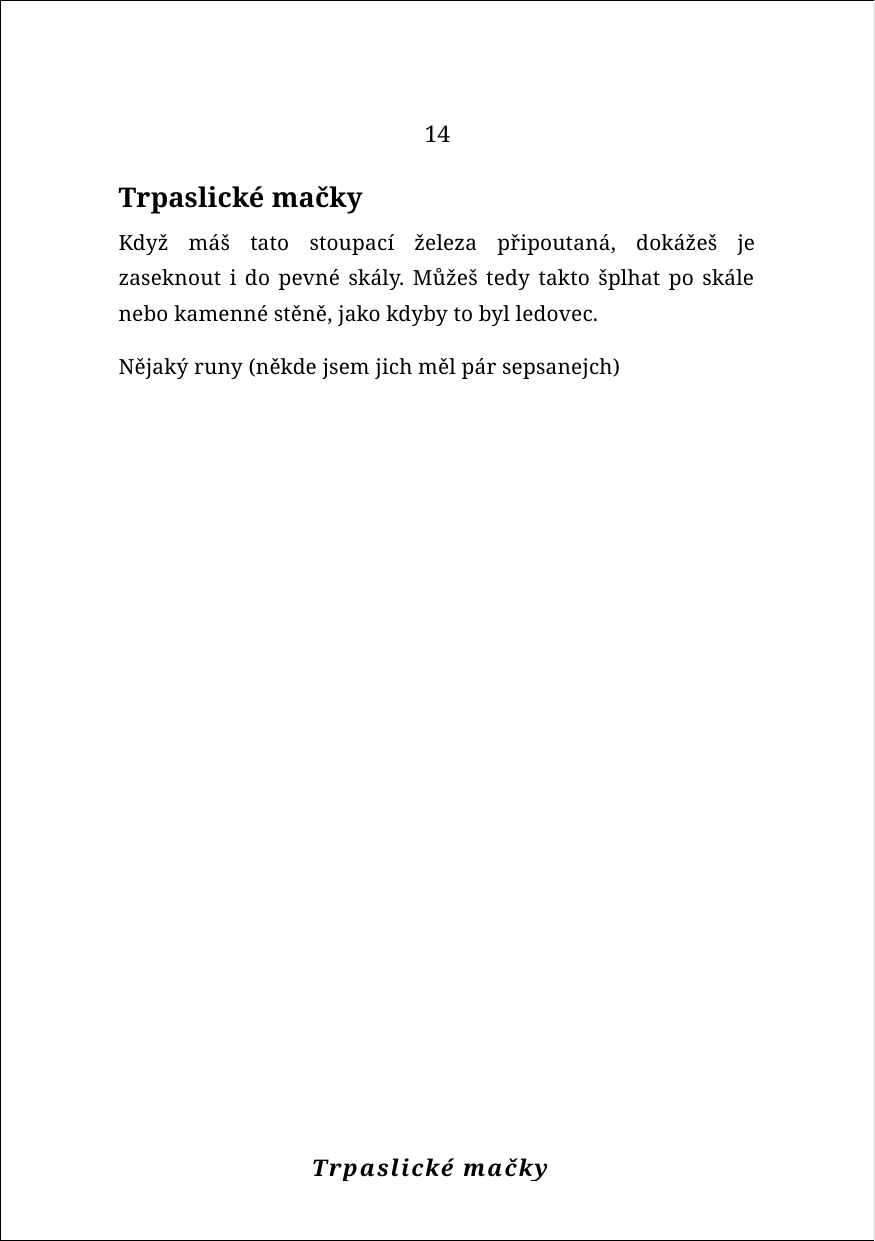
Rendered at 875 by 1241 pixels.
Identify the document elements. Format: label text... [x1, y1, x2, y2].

subtitle Trpaslické mačky [118, 179, 756, 216]
text Nějaký runy (někde jsem jich měl pár sepsanejch) [118, 352, 756, 380]
text Když máš tato stoupací železa připoutaná, dokážeš je zaseknout i do pevné skály. Můžeš tedy takto šplhat po skále nebo kamenné stěně, jako kdyby to byl ledovec. [118, 228, 756, 327]
